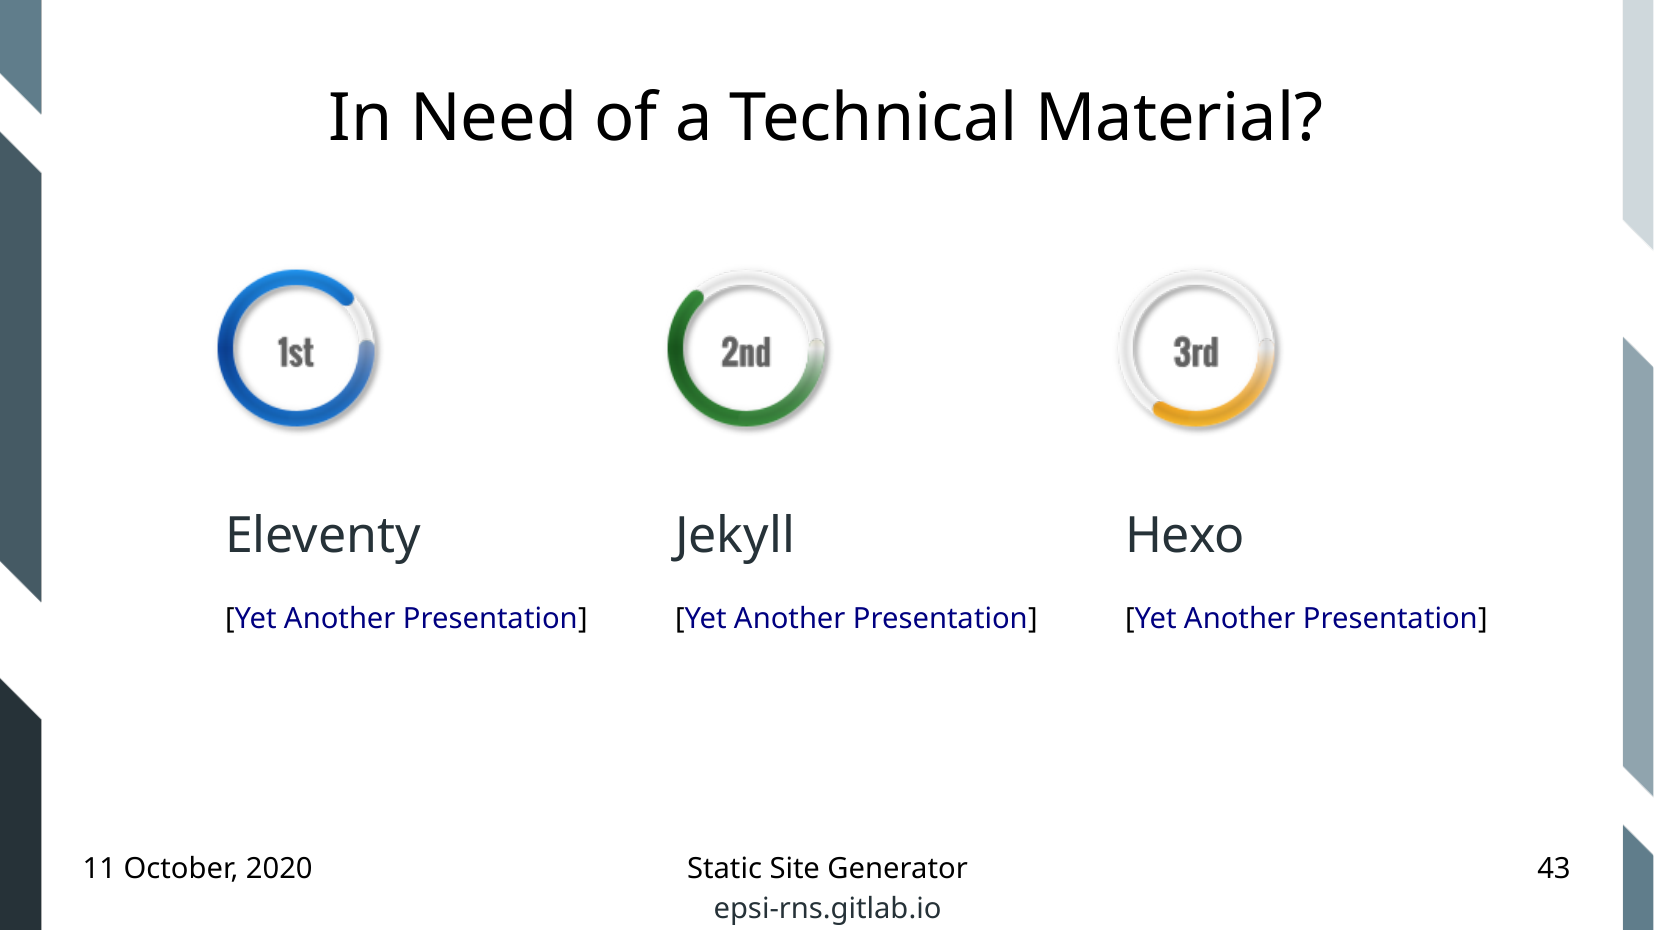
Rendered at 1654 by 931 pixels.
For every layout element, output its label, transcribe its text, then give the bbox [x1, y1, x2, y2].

title In Need of a Technical Material? [82, 37, 1571, 193]
list Eleventy [Yet Another Presentation] [225, 499, 676, 741]
list Hexo [Yet Another Presentation] [1125, 499, 1576, 741]
picture [0, 0, 1654, 930]
list Jekyll [Yet Another Presentation] [675, 499, 1125, 740]
